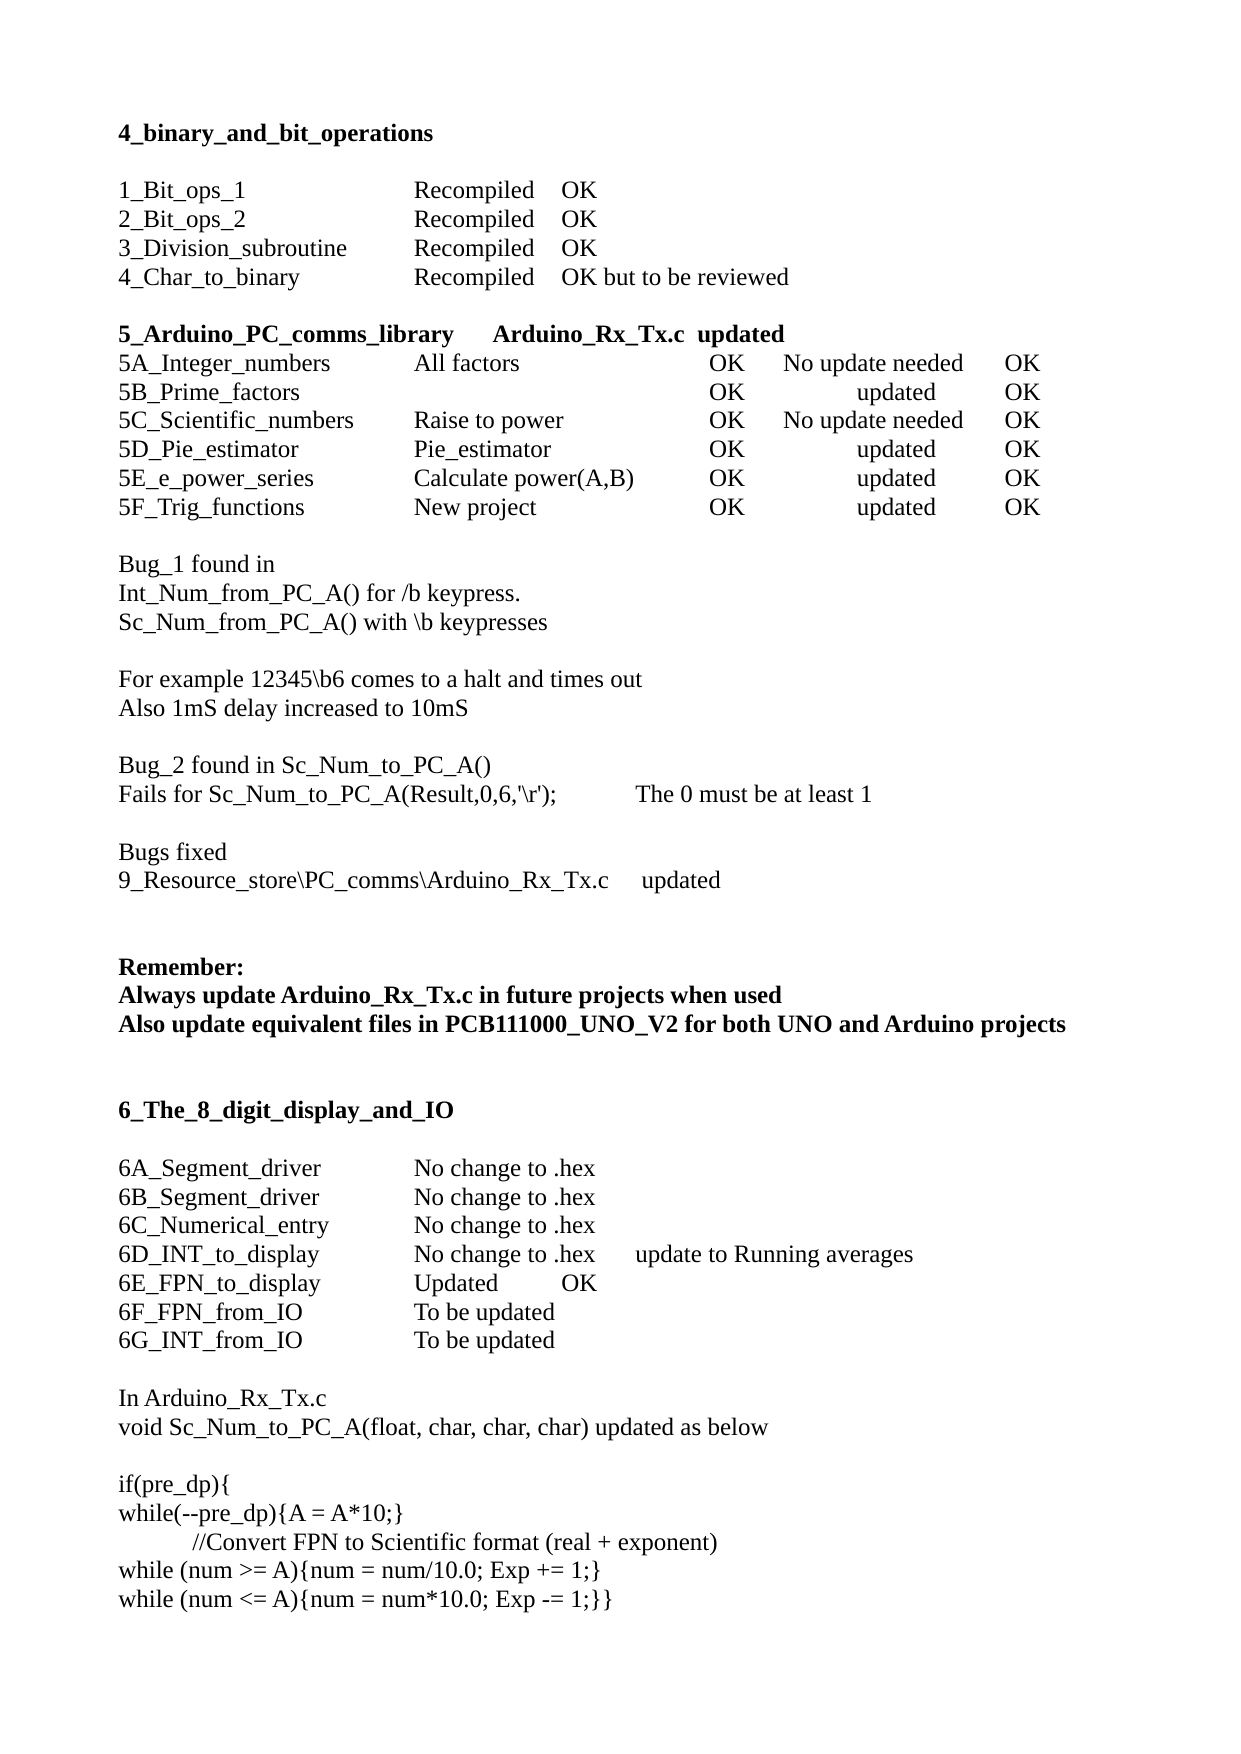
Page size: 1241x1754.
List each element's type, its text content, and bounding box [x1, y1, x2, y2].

text Always update Arduino_Rx_Tx.c in future projects when used [118, 981, 1122, 1009]
text 5E_e_power_series Calculate power(A,B) OK updated OK [118, 463, 1122, 492]
text 6C_Numerical_entry No change to .hex [118, 1211, 1122, 1239]
text 6F_FPN_from_IO To be updated [118, 1297, 1122, 1326]
text 6B_Segment_driver No change to .hex [118, 1182, 1122, 1211]
text Also 1mS delay increased to 10mS [118, 693, 1122, 722]
text while (num <= A){num = num*10.0; Exp -= 1;}} [118, 1584, 1122, 1613]
text 6E_FPN_to_display Updated OK [118, 1268, 1122, 1297]
text if(pre_dp){ [118, 1469, 1122, 1498]
text In Arduino_Rx_Tx.c [118, 1383, 1122, 1412]
text 6D_INT_to_display No change to .hex update to Running averages [118, 1239, 1122, 1268]
text Bug_1 found in [118, 549, 1122, 578]
text 9_Resource_store\PC_comms\Arduino_Rx_Tx.c updated [118, 866, 1122, 894]
text void Sc_Num_to_PC_A(float, char, char, char) updated as below [118, 1412, 1122, 1441]
text Bugs fixed [118, 837, 1122, 866]
text 3_Division_subroutine Recompiled OK [118, 233, 1122, 262]
text 6_The_8_digit_display_and_IO [118, 1096, 1122, 1124]
text while(--pre_dp){A = A*10;} //Convert FPN to Scientific format (real + exponent) [118, 1498, 1122, 1556]
text 6A_Segment_driver No change to .hex [118, 1153, 1122, 1182]
text Fails for Sc_Num_to_PC_A(Result,0,6,'\r'); The 0 must be at least 1 [118, 779, 1122, 808]
text 5C_Scientific_numbers Raise to power OK No update needed OK [118, 406, 1122, 434]
text 5A_Integer_numbers All factors OK No update needed OK [118, 348, 1122, 377]
text 5_Arduino_PC_comms_library Arduino_Rx_Tx.c updated [118, 319, 1122, 348]
text Also update equivalent files in PCB111000_UNO_V2 for both UNO and Arduino projects [118, 1009, 1122, 1038]
text Sc_Num_from_PC_A() with \b keypresses [118, 607, 1122, 636]
text 5B_Prime_factors OK updated OK [118, 377, 1122, 406]
text 1_Bit_ops_1 Recompiled OK [118, 176, 1122, 204]
text Remember: [118, 952, 1122, 981]
text 2_Bit_ops_2 Recompiled OK [118, 204, 1122, 233]
text Int_Num_from_PC_A() for /b keypress. [118, 578, 1122, 607]
text For example 12345\b6 comes to a halt and times out [118, 664, 1122, 693]
text while (num >= A){num = num/10.0; Exp += 1;} [118, 1556, 1122, 1584]
text Bug_2 found in Sc_Num_to_PC_A() [118, 751, 1122, 779]
text 6G_INT_from_IO To be updated [118, 1326, 1122, 1354]
text 4_binary_and_bit_operations [118, 118, 1122, 147]
text 5F_Trig_functions New project OK updated OK [118, 492, 1122, 521]
text 5D_Pie_estimator Pie_estimator OK updated OK [118, 434, 1122, 463]
text 4_Char_to_binary Recompiled OK but to be reviewed [118, 262, 1122, 291]
